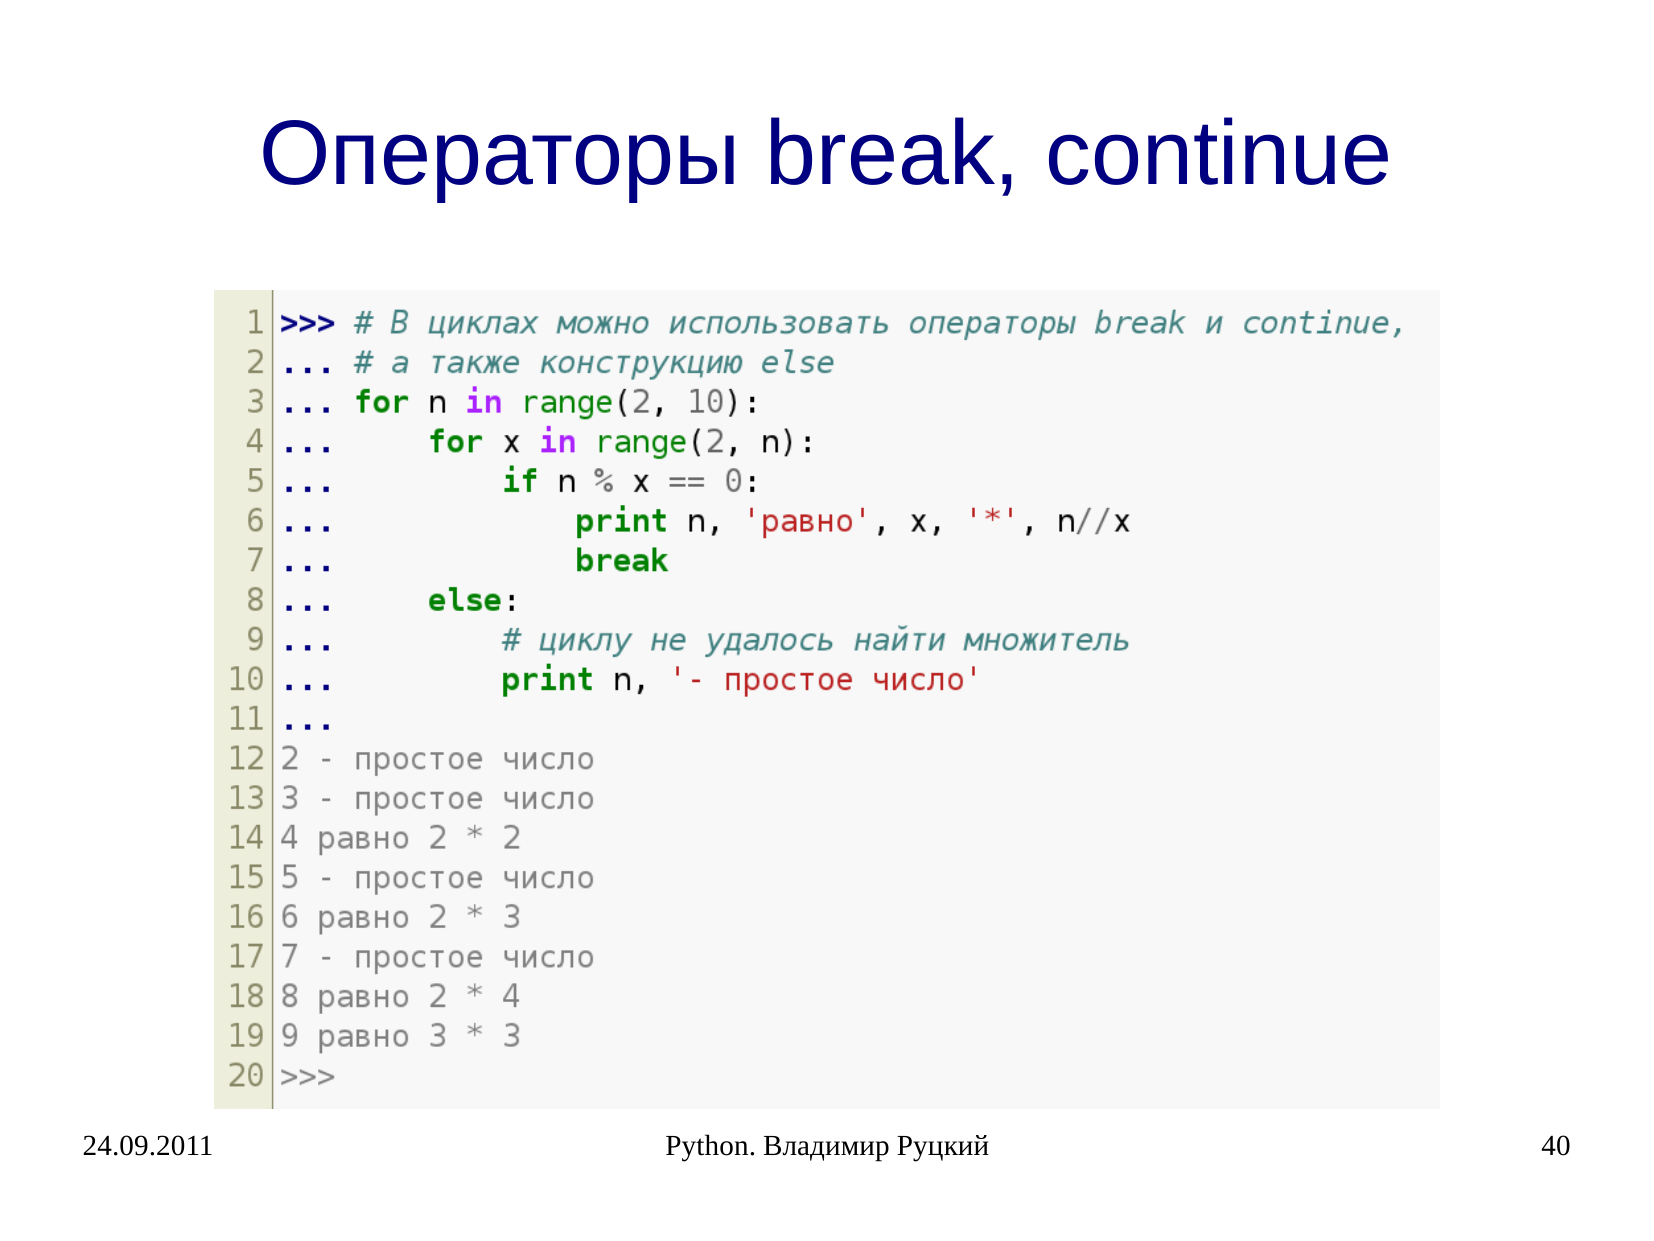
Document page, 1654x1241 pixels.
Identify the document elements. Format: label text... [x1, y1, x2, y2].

picture [214, 290, 1440, 1109]
title Операторы break, continue [82, 49, 1571, 257]
